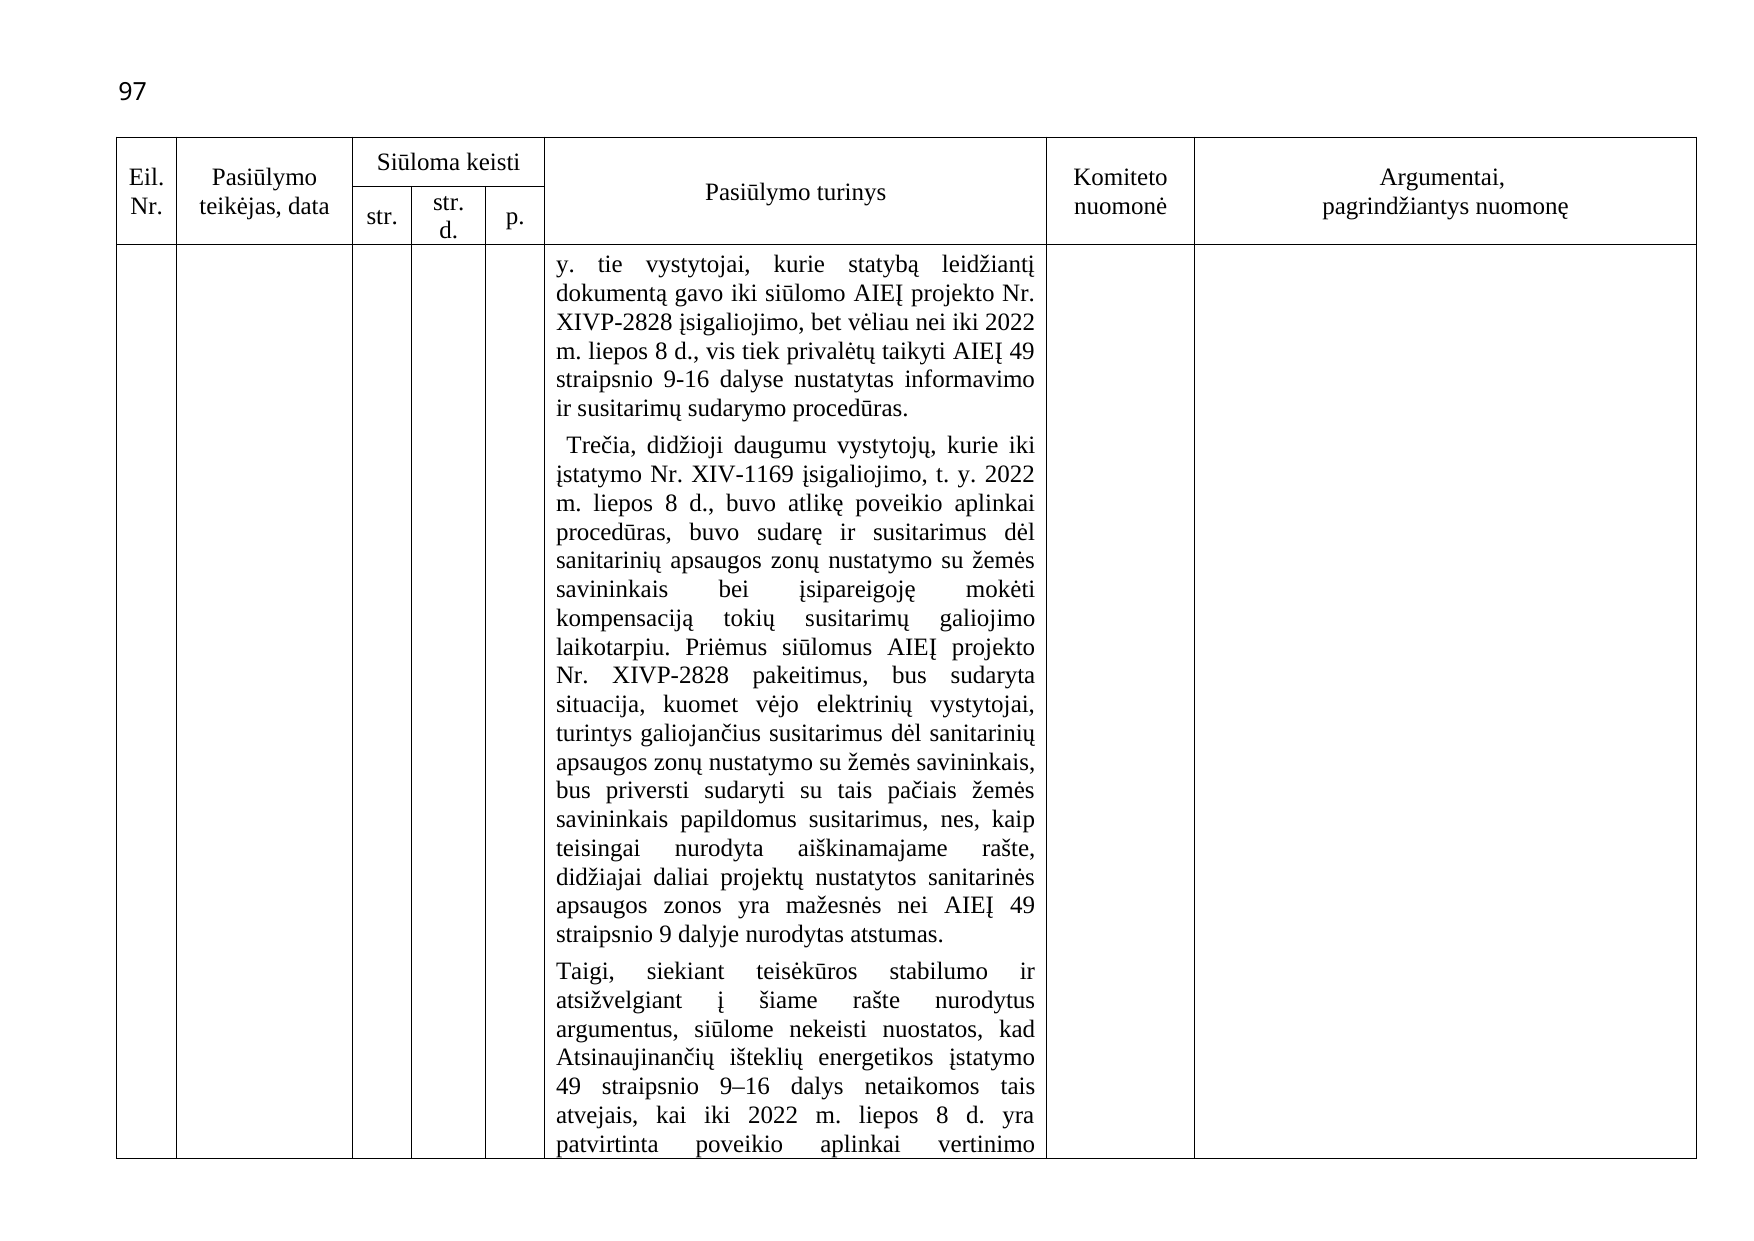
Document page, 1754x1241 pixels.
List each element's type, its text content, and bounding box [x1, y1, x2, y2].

table_cell str. d. [412, 187, 485, 244]
table_cell [1195, 245, 1696, 1157]
table_cell [177, 245, 352, 1157]
table_header Eil. Nr. [117, 138, 176, 244]
table_header Argumentai, pagrindžiantys nuomonę [1195, 138, 1696, 244]
table_header Siūloma keisti [353, 138, 544, 186]
table_header Pasiūlymo turinys [545, 138, 1046, 244]
table_cell [1047, 245, 1194, 1157]
table_cell str. [353, 187, 411, 244]
table_cell p. [486, 187, 544, 244]
table_cell [117, 245, 176, 1157]
table_cell [486, 245, 544, 1157]
table_cell [412, 245, 485, 1157]
table_cell [353, 245, 411, 1157]
table_header Pasiūlymo teikėjas, data [177, 138, 352, 244]
table_header Komiteto nuomonė [1047, 138, 1194, 244]
table_cell y. tie vystytojai, kurie statybą leidžiantį dokumentą gavo iki siūlomo AIEĮ projekto Nr. XIVP-2828 įsigaliojimo, bet vėliau nei iki 2022 m. liepos 8 d., vis tiek privalėtų taikyti AIEĮ 49 straipsnio 9-16 dalyse nustatytas informavimo ir susitarimų sudarymo procedūras. Trečia, didžioji daugumu vystytojų, kurie iki įstatymo Nr. XIV-1169 įsigaliojimo, t. y. 2022 m. liepos 8 d., buvo atlikę poveikio aplinkai procedūras, buvo sudarę ir susitarimus dėl sanitarinių apsaugos zonų nustatymo su žemės savininkais bei įsipareigoję mokėti kompensaciją tokių susitarimų galiojimo laikotarpiu. Priėmus siūlomus AIEĮ projekto Nr. XIVP-2828 pakeitimus, bus sudaryta situacija, kuomet vėjo elektrinių vystytojai, turintys galiojančius susitarimus dėl sanitarinių apsaugos zonų nustatymo su žemės savininkais, bus priversti sudaryti su tais pačiais žemės savininkais papildomus susitarimus, nes, kaip teisingai nurodyta aiškinamajame rašte, didžiajai daliai projektų nustatytos sanitarinės apsaugos zonos yra mažesnės nei AIEĮ 49 straipsnio 9 dalyje nurodytas atstumas. Taigi, siekiant teisėkūros stabilumo ir atsižvelgiant į šiame rašte nurodytus argumentus, siūlome nekeisti nuostatos, kad Atsinaujinančių išteklių energetikos įstatymo 49 straipsnio 9–16 dalys netaikomos tais atvejais, kai iki 2022 m. liepos 8 d. yra patvirtinta poveikio aplinkai vertinimo [545, 245, 1046, 1157]
